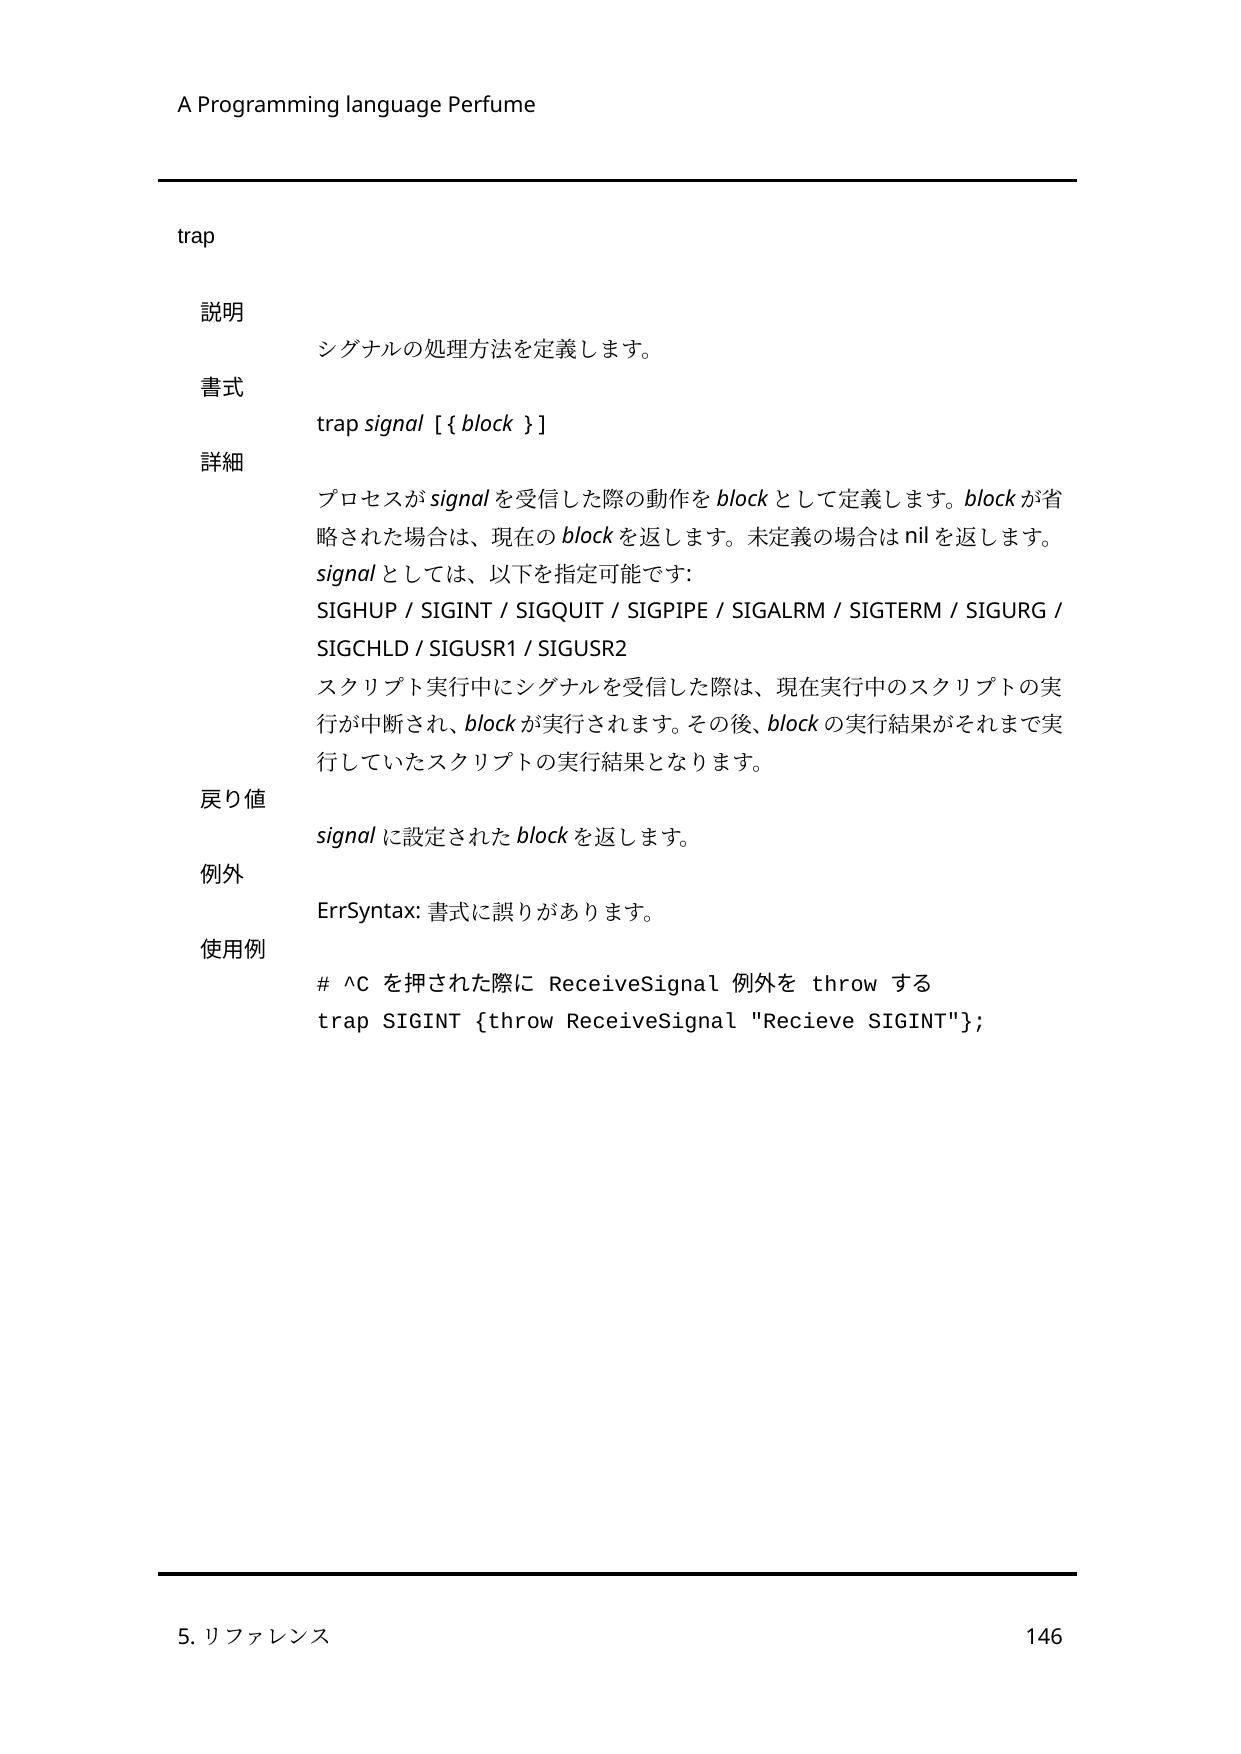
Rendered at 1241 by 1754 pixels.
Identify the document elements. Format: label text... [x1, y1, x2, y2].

table_cell trap signal [ { block } ] [317, 367, 1063, 442]
table_cell 詳細 [200, 442, 317, 779]
table_cell プロセスがsignalを受信した際の動作をblockとして定義します。blockが省略された場合は、現在のblockを返します。未定義の場合はnilを返します。 signalとしては、以下を指定可能です: SIGHUP / SIGINT / SIGQUIT / SIGPIPE / SIGALRM / SIGTERM / SIGURG / SIGCHLD / SIGUSR1 / SIGUSR2 スクリプト実行中にシグナルを受信した際は、現在実行中のスクリプトの実行が中断され、blockが実行されます。その後、blockの実行結果がそれまで実行していたスクリプトの実行結果となります。 [317, 442, 1063, 779]
table_cell ErrSyntax: 書式に誤りがあります。 [317, 854, 1063, 929]
table_header シグナルの処理方法を定義します。 [317, 292, 1063, 367]
subtitle trap [177, 217, 1063, 254]
table_cell 使用例 [200, 929, 317, 1042]
table_cell signal に設定されたblockを返します。 [317, 779, 1063, 854]
table_cell 例外 [200, 854, 317, 929]
table_cell 戻り値 [200, 779, 317, 854]
table_cell # ^C を押された際に ReceiveSignal 例外を throw する trap SIGINT {throw ReceiveSignal "Recieve SIGINT"}; [317, 929, 1063, 1042]
table_cell 書式 [200, 367, 317, 442]
table_header 説明 [200, 292, 317, 367]
